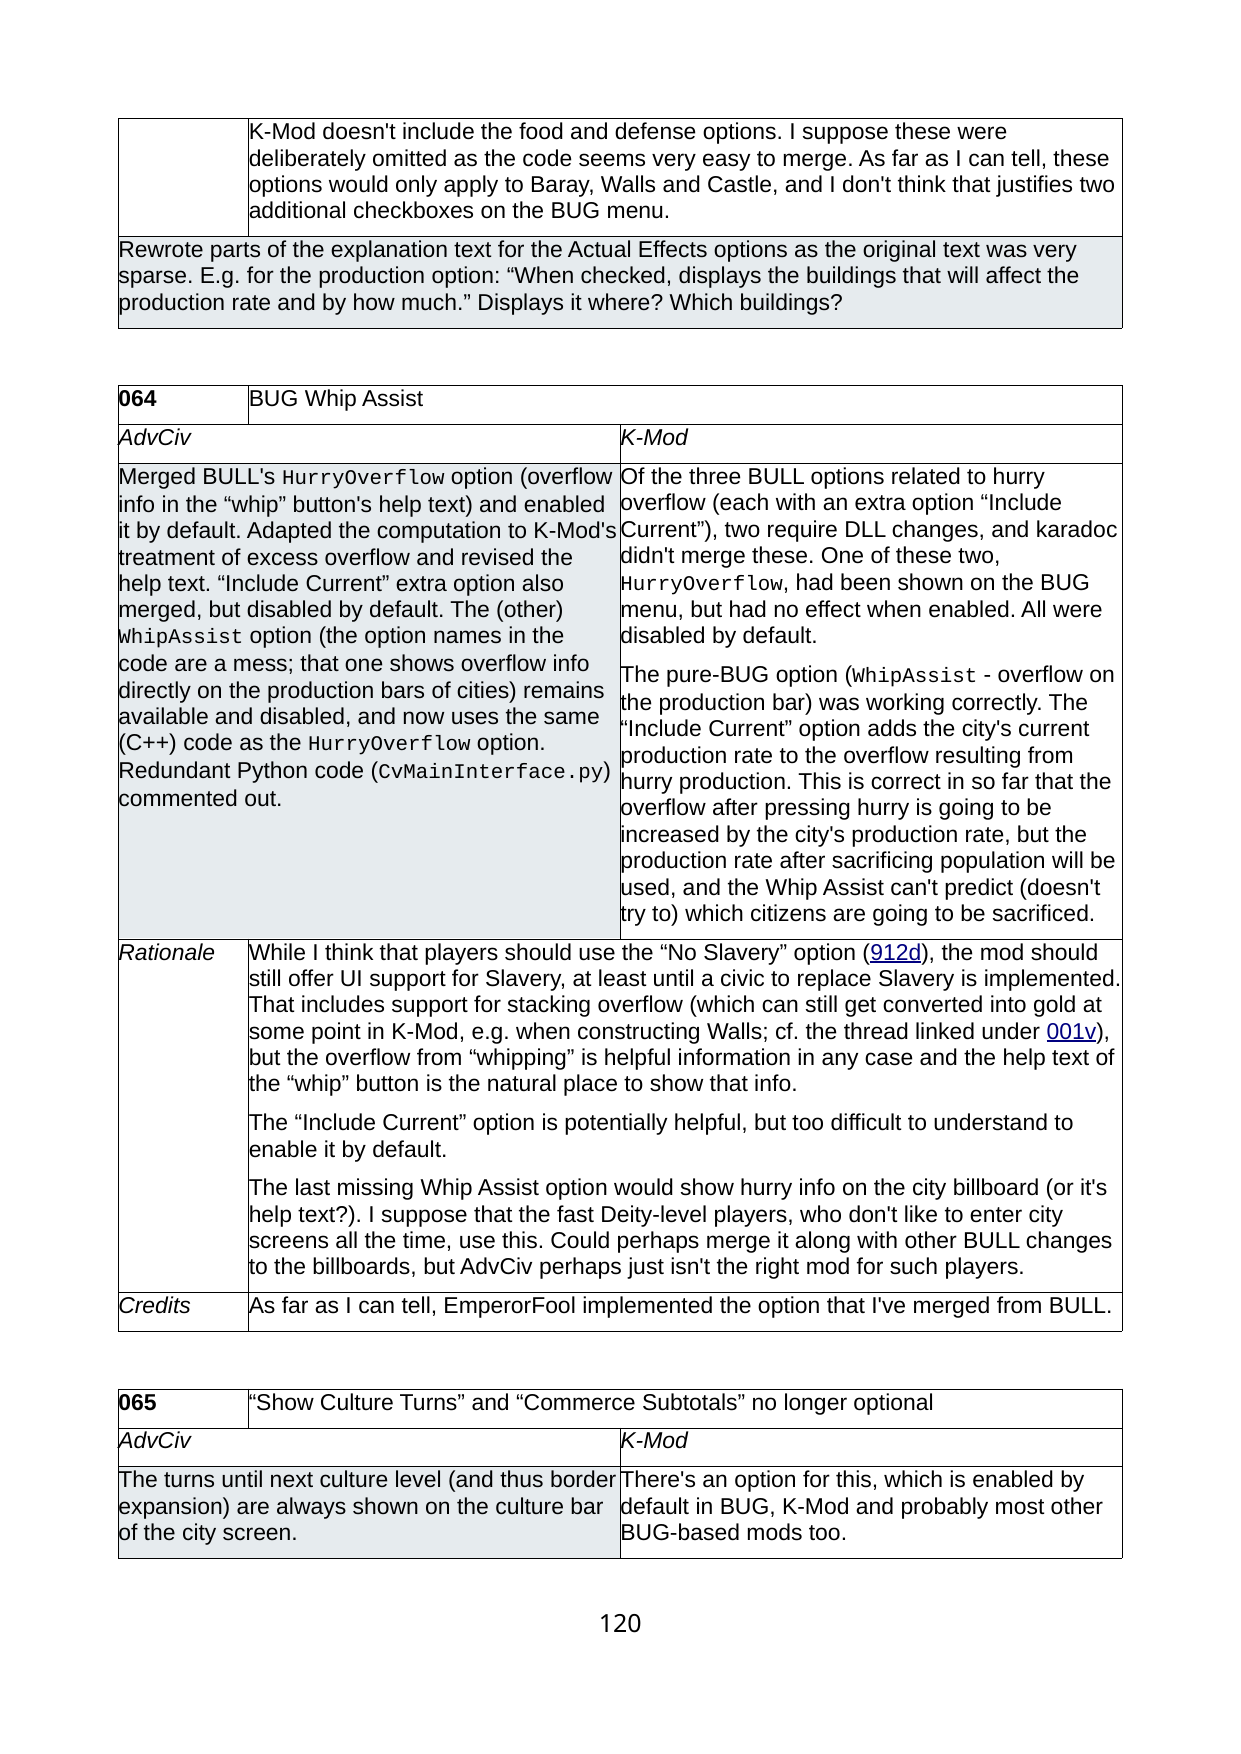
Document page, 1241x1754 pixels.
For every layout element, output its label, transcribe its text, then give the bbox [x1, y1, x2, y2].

table_cell K-Mod [621, 425, 1122, 463]
table_header 064 [119, 386, 248, 424]
table_cell Rationale [119, 940, 248, 1292]
table_header 065 [119, 1390, 248, 1427]
table_cell As far as I can tell, EmperorFool implemented the option that I've merged from BULL. [249, 1293, 1122, 1331]
table_cell K-Mod doesn't include the food and defense options. I suppose these were deliberately omitted as the code seems very easy to merge. As far as I can tell, these options would only apply to Baray, Walls and Castle, and I don't think that justifies two additional checkboxes on the BUG menu. [249, 119, 1122, 236]
table_cell AdvCiv [119, 425, 620, 463]
table_cell AdvCiv [119, 1429, 620, 1466]
table_cell K-Mod [621, 1429, 1122, 1466]
table_cell Of the three BULL options related to hurry overflow (each with an extra option “Include Current”), two require DLL changes, and karadoc didn't merge these. One of these two, HurryOverflow, had been shown on the BUG menu, but had no effect when enabled. All were disabled by default. The pure-BUG option (WhipAssist - overflow on the production bar) was working correctly. The “Include Current” option adds the city's current production rate to the overflow resulting from hurry production. This is correct in so far that the overflow after pressing hurry is going to be increased by the city's production rate, but the production rate after sacrificing population will be used, and the Whip Assist can't predict (doesn't try to) which citizens are going to be sacrificed. [621, 464, 1122, 938]
table_cell Rewrote parts of the explanation text for the Actual Effects options as the original text was very sparse. E.g. for the production option: “When checked, displays the buildings that will affect the production rate and by how much.” Displays it where? Which buildings? [119, 237, 1122, 328]
table_cell The turns until next culture level (and thus border expansion) are always shown on the culture bar of the city screen. [119, 1467, 620, 1558]
table_cell There's an option for this, which is enabled by default in BUG, K-Mod and probably most other BUG-based mods too. [621, 1467, 1122, 1558]
table_cell [119, 119, 248, 236]
table_header “Show Culture Turns” and “Commerce Subtotals” no longer optional [249, 1390, 1122, 1427]
table_header BUG Whip Assist [249, 386, 1122, 424]
table_cell Merged BULL's HurryOverflow option (overflow info in the “whip” button's help text) and enabled it by default. Adapted the computation to K-Mod's treatment of excess overflow and revised the help text. “Include Current” extra option also merged, but disabled by default. The (other) WhipAssist option (the option names in the code are a mess; that one shows overflow info directly on the production bars of cities) remains available and disabled, and now uses the same (C++) code as the HurryOverflow option. Redundant Python code (CvMainInterface.py) commented out. [119, 464, 620, 938]
table_cell Credits [119, 1293, 248, 1331]
table_cell While I think that players should use the “No Slavery” option (912d), the mod should still offer UI support for Slavery, at least until a civic to replace Slavery is implemented. That includes support for stacking overflow (which can still get converted into gold at some point in K-Mod, e.g. when constructing Walls; cf. the thread linked under 001v), but the overflow from “whipping” is helpful information in any case and the help text of the “whip” button is the natural place to show that info. The “Include Current” option is potentially helpful, but too difficult to understand to enable it by default. The last missing Whip Assist option would show hurry info on the city billboard (or it's help text?). I suppose that the fast Deity-level players, who don't like to enter city screens all the time, use this. Could perhaps merge it along with other BULL changes to the billboards, but AdvCiv perhaps just isn't the right mod for such players. [249, 940, 1122, 1292]
